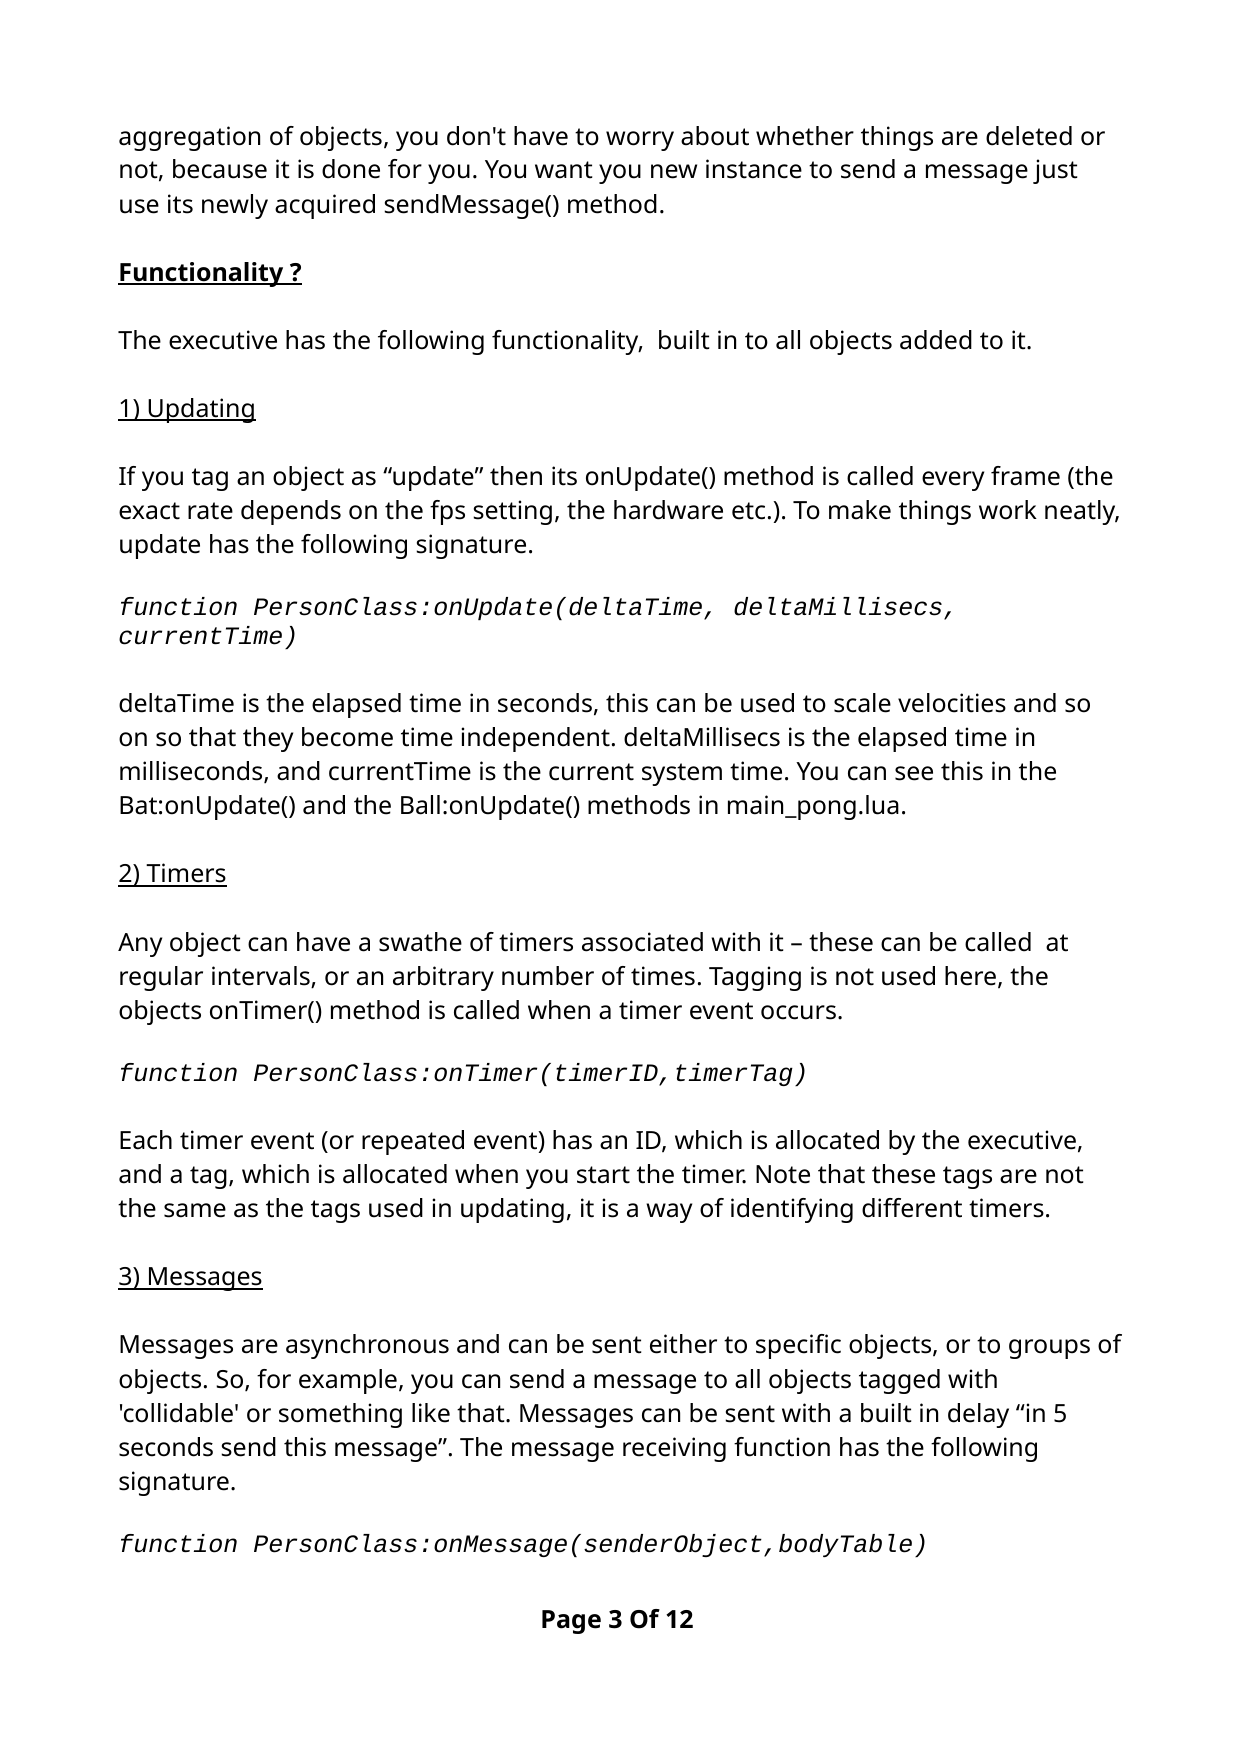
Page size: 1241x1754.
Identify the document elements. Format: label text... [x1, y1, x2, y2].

text Each timer event (or repeated event) has an ID, which is allocated by the executive, and a tag, which is allocated when you start the timer. Note that these tags are not the same as the tags used in updating, it is a way of identifying different timers. [118, 1123, 1122, 1225]
text 1) Updating [118, 391, 1122, 425]
text 2) Timers [118, 856, 1122, 890]
text aggregation of objects, you don't have to worry about whether things are deleted or not, because it is done for you. You want you new instance to send a message just use its newly acquired sendMessage() method. [118, 118, 1122, 220]
text If you tag an object as “update” then its onUpdate() method is called every frame (the exact rate depends on the fps setting, the hardware etc.). To make things work neatly, update has the following signature. [118, 459, 1122, 561]
text Any object can have a swathe of timers associated with it – these can be called at regular intervals, or an arbitrary number of times. Tagging is not used here, the objects onTimer() method is called when a timer event occurs. [118, 924, 1122, 1026]
text 3) Messages [118, 1259, 1122, 1293]
text function PersonClass:onUpdate(deltaTime, deltaMillisecs, currentTime) [118, 595, 1122, 652]
text The executive has the following functionality, built in to all objects added to it. [118, 322, 1122, 357]
text deltaTime is the elapsed time in seconds, this can be used to scale velocities and so on so that they become time independent. deltaMillisecs is the elapsed time in milliseconds, and currentTime is the current system time. You can see this in the Bat:onUpdate() and the Ball:onUpdate() methods in main_pong.lua. [118, 686, 1122, 822]
text Functionality ? [118, 254, 1122, 288]
text Messages are asynchronous and can be sent either to specific objects, or to groups of objects. So, for example, you can send a message to all objects tagged with 'collidable' or something like that. Messages can be sent with a built in delay “in 5 seconds send this message”. The message receiving function has the following signature. [118, 1327, 1122, 1497]
text function PersonClass:onMessage(senderObject,bodyTable) [118, 1532, 1122, 1560]
text function PersonClass:onTimer(timerID,timerTag) [118, 1060, 1122, 1089]
